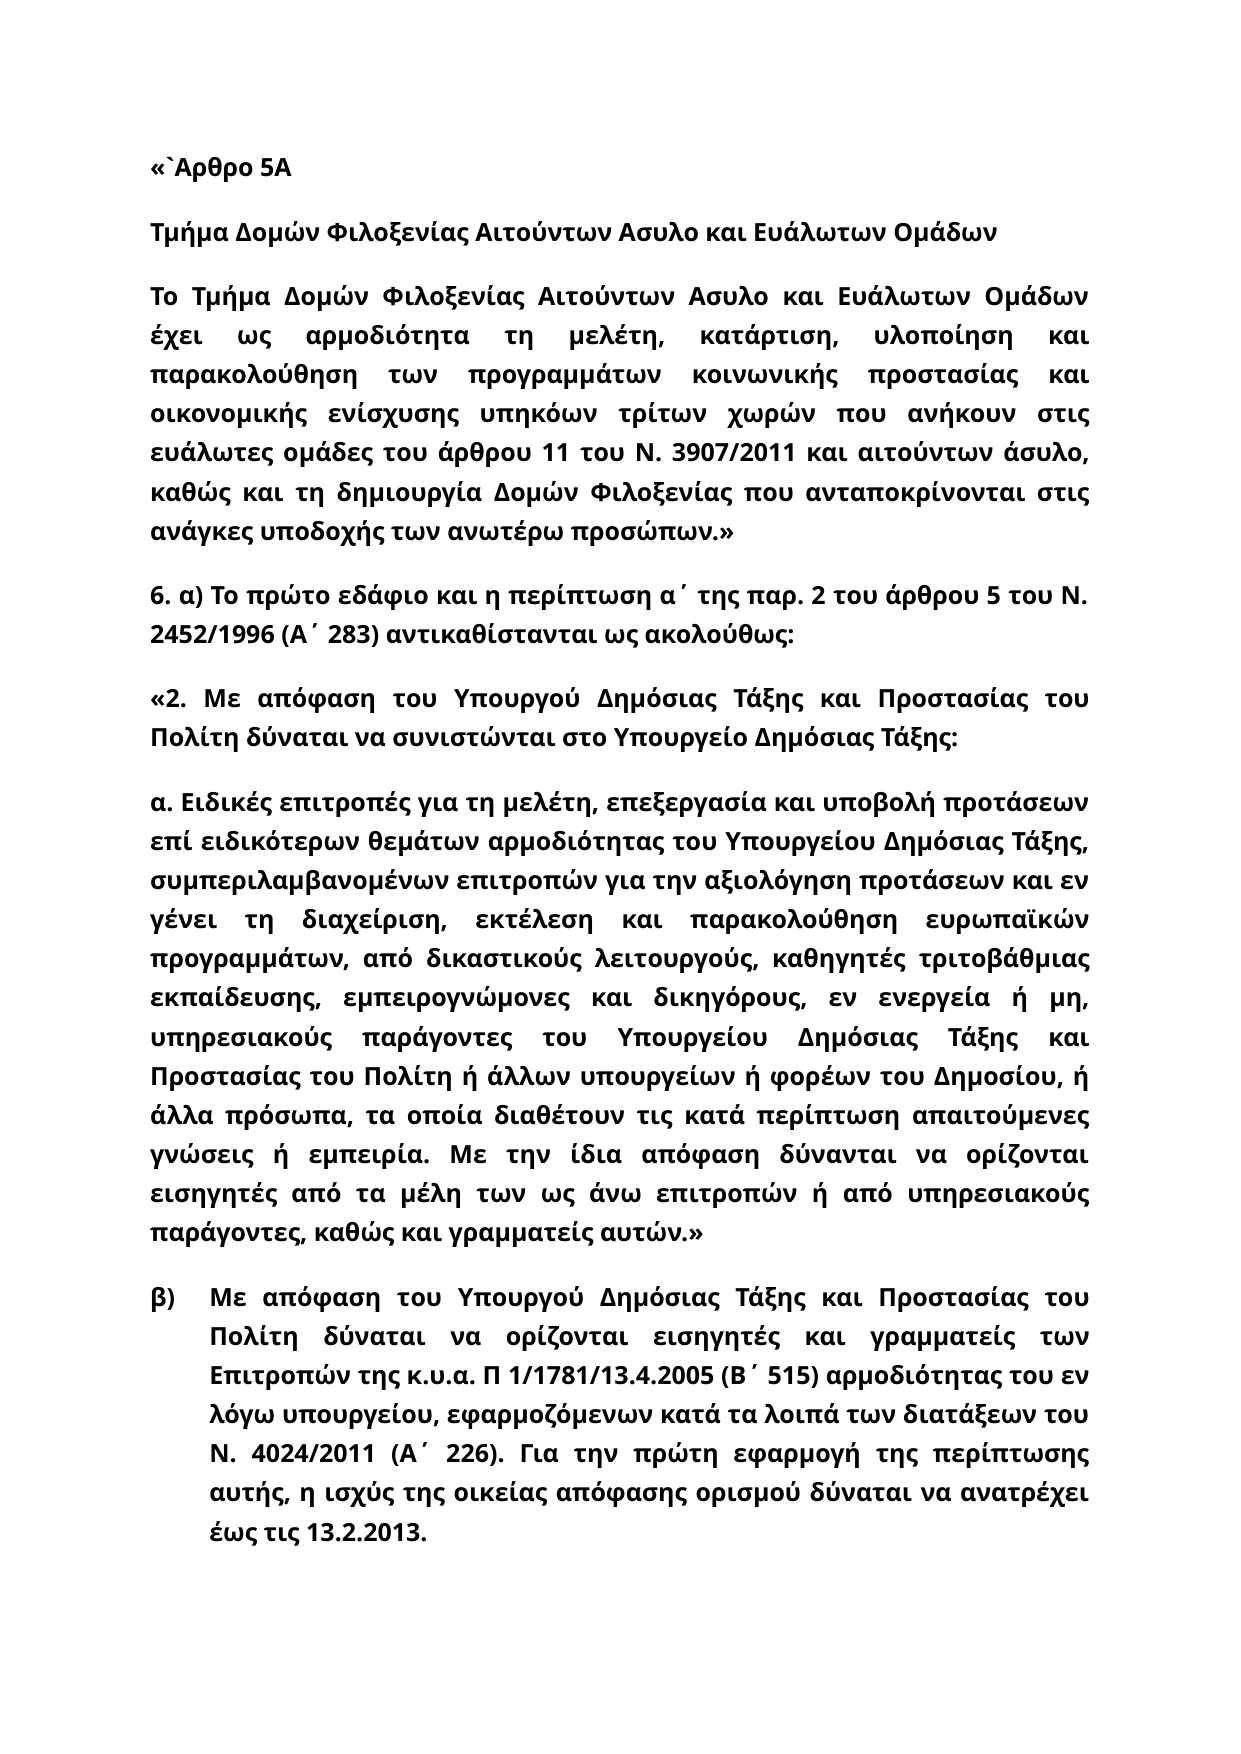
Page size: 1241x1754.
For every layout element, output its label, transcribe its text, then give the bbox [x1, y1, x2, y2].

list β) Με απόφαση του Υπουργού Δημόσιας Τάξης και Προστασίας του Πολίτη δύναται να ορίζονται εισηγητές και γραμματείς των Επιτροπών της κ.υ.α. Π 1/1781/13.4.2005 (Β΄ 515) αρμοδιότητας του εν λόγω υπουργείου, εφαρμοζόμενων κατά τα λοιπά των διατάξεων του Ν. 4024/2011 (Α΄ 226). Για την πρώτη εφαρμογή της περίπτωσης αυτής, η ισχύς της οικείας απόφασης ορισμού δύναται να ανατρέχει έως τις 13.2.2013. [150, 1279, 1090, 1548]
text «`Αρθρο 5Α [150, 150, 1090, 184]
text α. Ειδικές επιτροπές για τη μελέτη, επεξεργασία και υποβολή προτάσεων επί ειδικότερων θεμάτων αρμοδιότητας του Υπουργείου Δημόσιας Τάξης, συμπεριλαμβανομένων επιτροπών για την αξιολόγηση προτάσεων και εν γένει τη διαχείριση, εκτέλεση και παρακολούθηση ευρωπαϊκών προγραμμάτων, από δικαστικούς λειτουργούς, καθηγητές τριτοβάθμιας εκπαίδευσης, εμπειρογνώμονες και δικηγόρους, εν ενεργεία ή μη, υπηρεσιακούς παράγοντες του Υπουργείου Δημόσιας Τάξης και Προστασίας του Πολίτη ή άλλων υπουργείων ή φορέων του Δημοσίου, ή άλλα πρόσωπα, τα οποία διαθέτουν τις κατά περίπτωση απαιτούμενες γνώσεις ή εμπειρία. Με την ίδια απόφαση δύνανται να ορίζονται εισηγητές από τα μέλη των ως άνω επιτροπών ή από υπηρεσιακούς παράγοντες, καθώς και γραμματείς αυτών.» [150, 784, 1090, 1249]
text 6. α) Το πρώτο εδάφιο και η περίπτωση α΄ της παρ. 2 του άρθρου 5 του Ν. 2452/1996 (Α΄ 283) αντικαθίστανται ως ακολούθως: [150, 577, 1090, 651]
text Το Τμήμα Δομών Φιλοξενίας Αιτούντων Ασυλο και Ευάλωτων Ομάδων έχει ως αρμοδιότητα τη μελέτη, κατάρτιση, υλοποίηση και παρακολούθηση των προγραμμάτων κοινωνικής προστασίας και οικονομικής ενίσχυσης υπηκόων τρίτων χωρών που ανήκουν στις ευάλωτες ομάδες του άρθρου 11 του Ν. 3907/2011 και αιτούντων άσυλο, καθώς και τη δημιουργία Δομών Φιλοξενίας που ανταποκρίνονται στις ανάγκες υποδοχής των ανωτέρω προσώπων.» [150, 278, 1090, 547]
text Τμήμα Δομών Φιλοξενίας Αιτούντων Ασυλο και Ευάλωτων Ομάδων [150, 214, 1090, 248]
text «2. Με απόφαση του Υπουργού Δημόσιας Τάξης και Προστασίας του Πολίτη δύναται να συνιστώνται στο Υπουργείο Δημόσιας Τάξης: [150, 681, 1090, 754]
